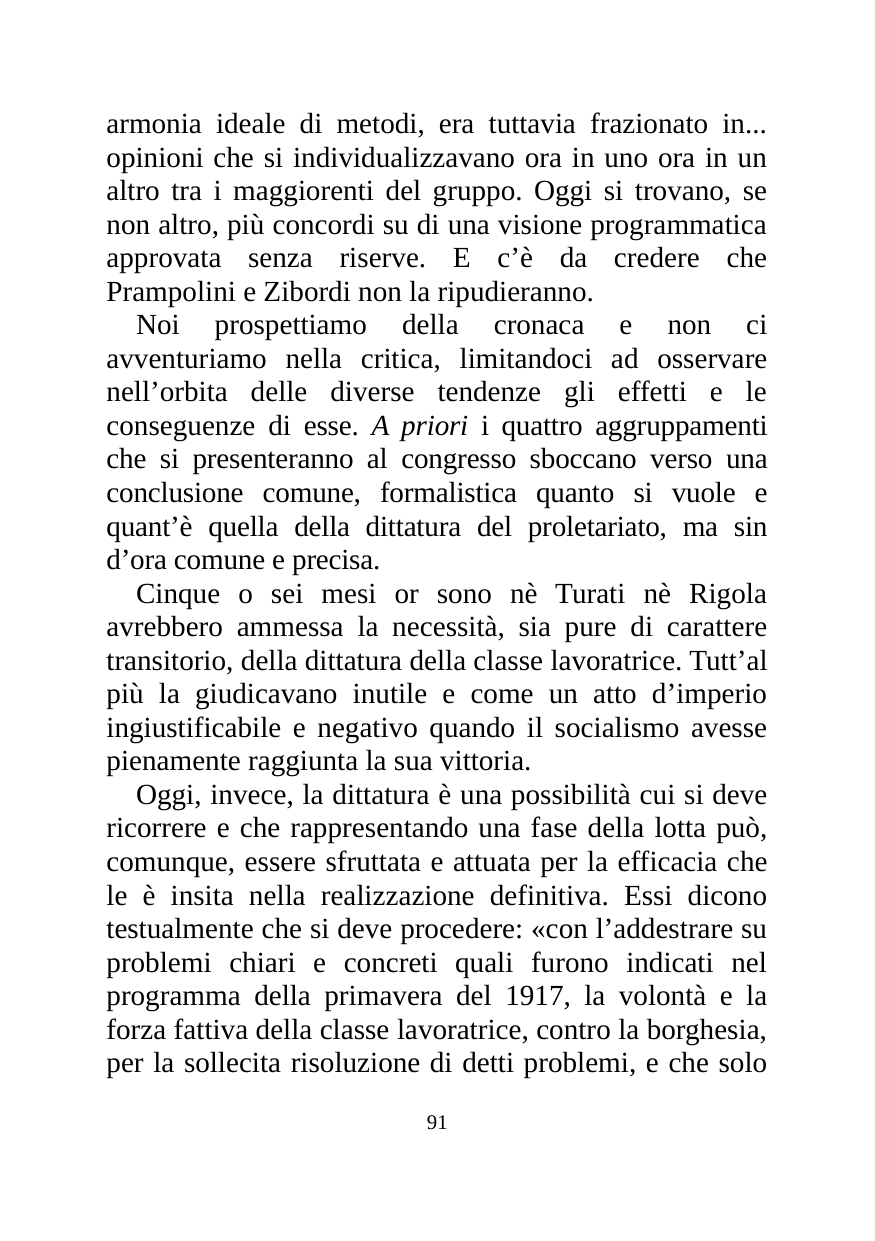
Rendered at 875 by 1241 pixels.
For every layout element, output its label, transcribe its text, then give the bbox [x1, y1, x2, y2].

text Noi prospettiamo della cronaca e non ci avventuriamo nella critica, limitandoci ad osservare nell’orbita delle diverse tendenze gli effetti e le conseguenze di esse. A priori i quattro aggruppamenti che si presenteranno al congresso sboccano verso una conclusione comune, formalistica quanto si vuole e quant’è quella della dittatura del proletariato, ma sin d’ora comune e precisa. [106, 307, 768, 576]
text armonia ideale di metodi, era tuttavia frazionato in... opinioni che si individualizzavano ora in uno ora in un altro tra i maggiorenti del gruppo. Oggi si trovano, se non altro, più concordi su di una visione programmatica approvata senza riserve. E c’è da credere che Prampolini e Zibordi non la ripudieranno. [106, 106, 768, 307]
text Cinque o sei mesi or sono nè Turati nè Rigola avrebbero ammessa la necessità, sia pure di carattere transitorio, della dittatura della classe lavoratrice. Tutt’al più la giudicavano inutile e come un atto d’imperio ingiustificabile e negativo quando il socialismo avesse pienamente raggiunta la sua vittoria. [106, 576, 768, 777]
text Oggi, invece, la dittatura è una possibilità cui si deve ricorrere e che rappresentando una fase della lotta può, comunque, essere sfruttata e attuata per la efficacia che le è insita nella realizzazione definitiva. Essi dicono testualmente che si deve procedere: «con l’addestrare su problemi chiari e concreti quali furono indicati nel programma della primavera del 1917, la volontà e la forza fattiva della classe lavoratrice, contro la borghesia, per la sollecita risoluzione di detti problemi, e che solo [106, 777, 768, 1079]
